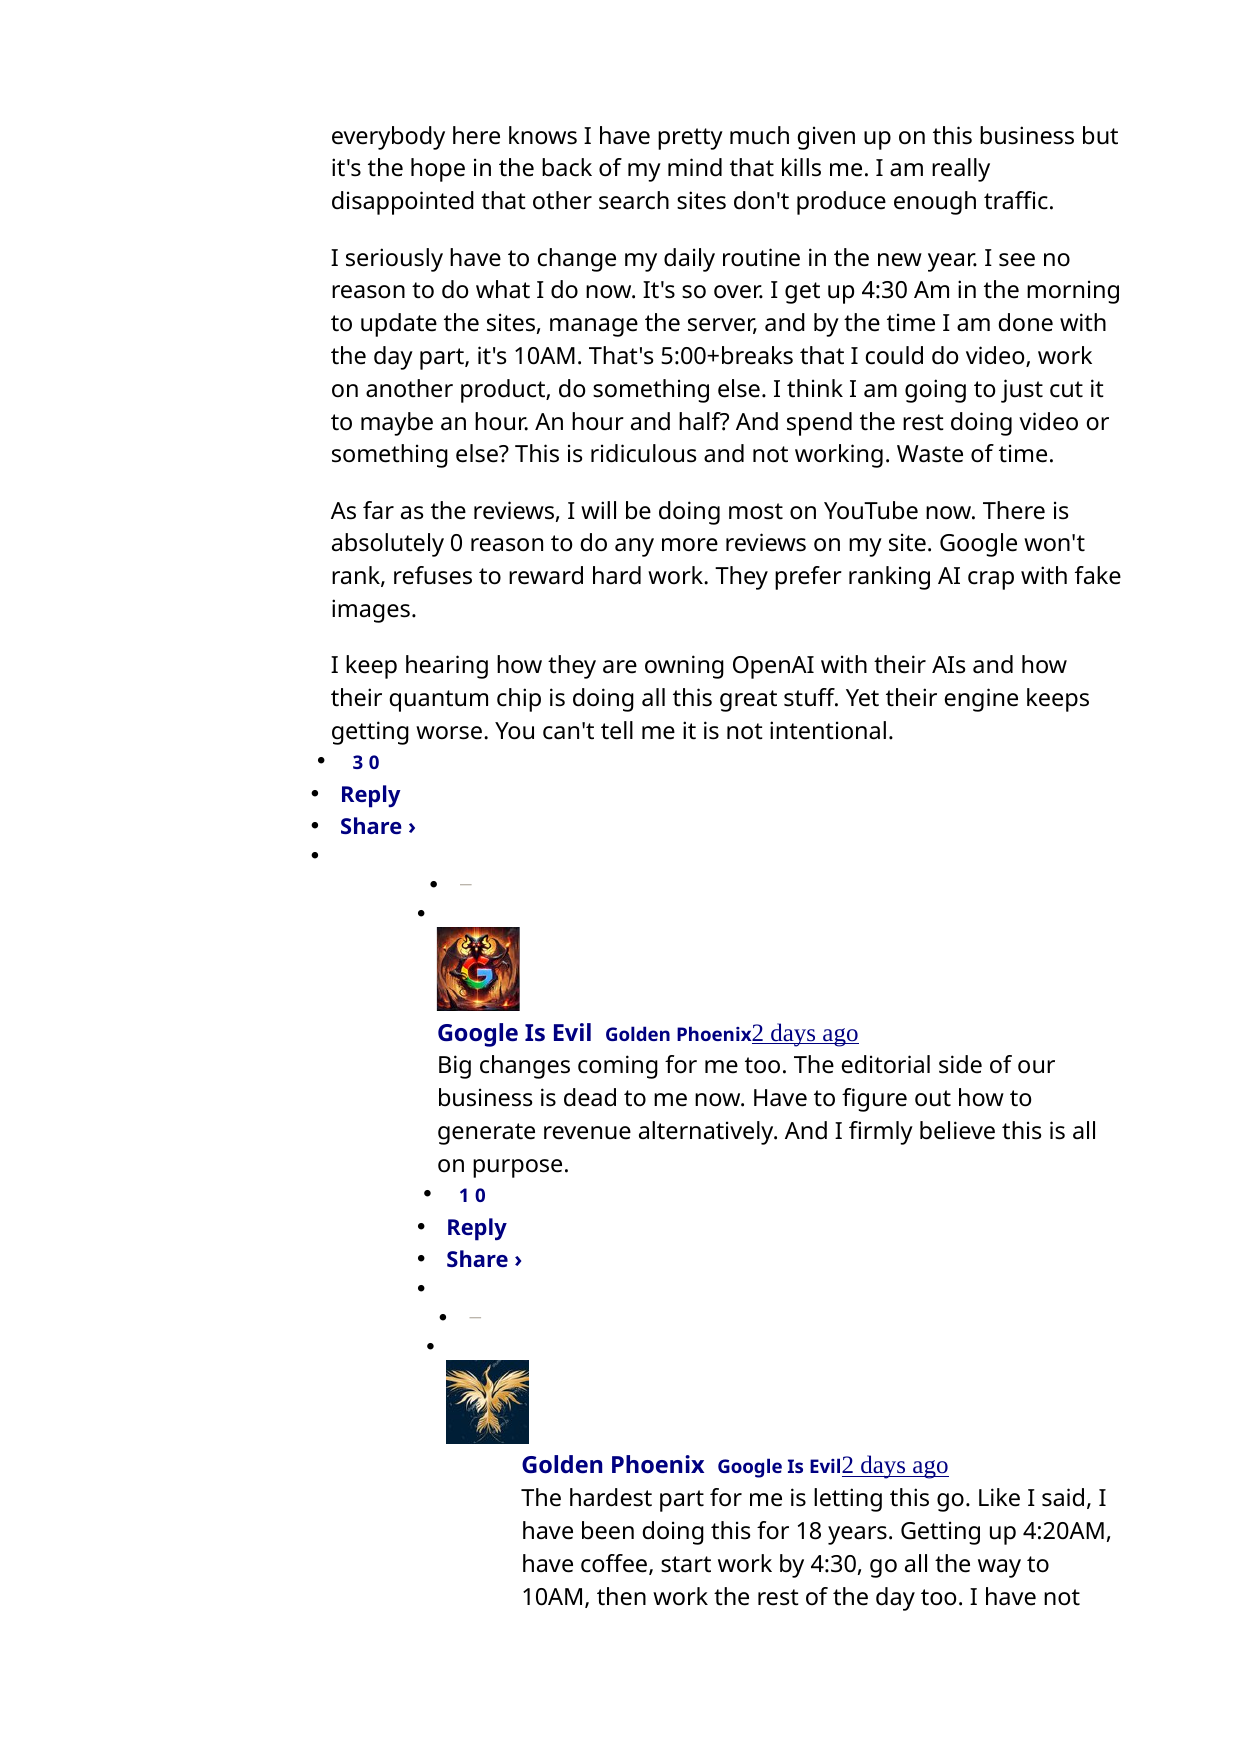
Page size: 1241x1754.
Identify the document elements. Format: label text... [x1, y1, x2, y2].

list 3 0 [318, 746, 1097, 776]
list As far as the reviews, I will be doing most on YouTube now. There is absolutely 0 reason to do any more reviews on my site. Google won't rank, refuses to reward hard work. They prefer ranking AI crap with fake images. [312, 493, 1122, 624]
list − [439, 1303, 1116, 1332]
list Big changes coming for me too. The editorial side of our business is dead to me now. Have to figure out how to generate revenue alternatively. And I firmly believe this is all on purpose. [409, 1048, 1122, 1179]
list Reply [312, 776, 1103, 808]
list The hardest part for me is letting this go. Like I said, I have been doing this for 18 years. Getting up 4:20AM, have coffee, start work by 4:30, go all the way to 10AM, then work the rest of the day too. I have not [492, 1481, 1122, 1612]
picture [446, 1360, 529, 1444]
list − [429, 870, 1116, 899]
list Google Is Evil Golden Phoenix2 days ago [409, 1016, 1103, 1048]
list everybody here knows I have pretty much given up on this business but it's the hope in the back of my mind that kills me. I am really disappointed that other search sites don't produce enough traffic. [312, 118, 1122, 217]
list I seriously have to change my daily routine in the new year. I see no reason to do what I do now. It's so over. I get up 4:30 Am in the morning to update the sites, manage the server, and by the time I am done with the day part, it's 10AM. That's 5:00+breaks that I could do video, work on another product, do something else. I think I am going to just cut it to maybe an hour. An hour and half? And spend the rest doing video or something else? This is ridiculous and not working. Waste of time. [312, 240, 1122, 470]
list Share › [312, 808, 1103, 841]
list I keep hearing how they are owning OpenAI with their AIs and how their quantum chip is doing all this great stuff. Yet their engine keeps getting worse. You can't tell me it is not intentional. [312, 648, 1122, 746]
picture [436, 927, 520, 1011]
list Golden Phoenix Google Is Evil2 days ago [492, 1449, 1103, 1481]
list Reply [417, 1208, 1103, 1241]
list 1 0 [423, 1179, 1097, 1208]
list Share › [417, 1241, 1103, 1274]
